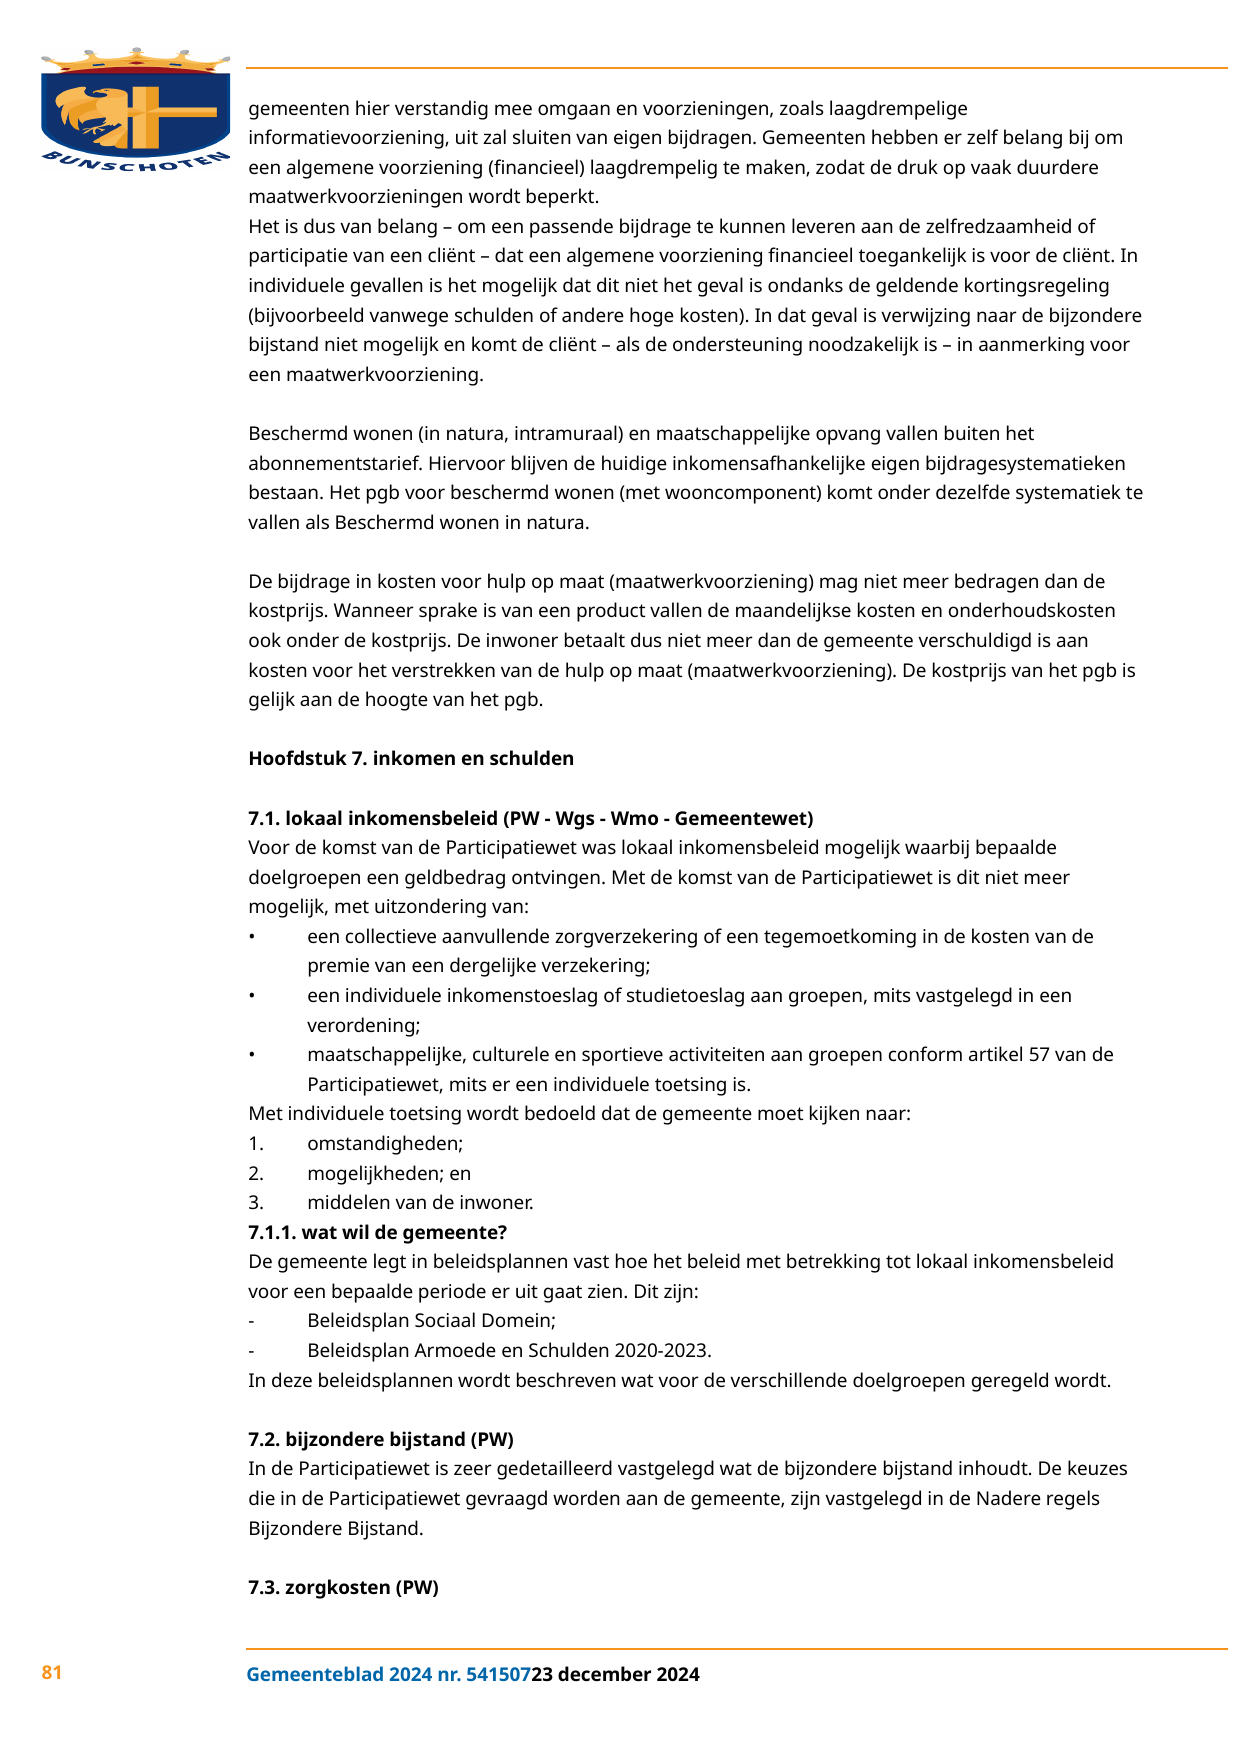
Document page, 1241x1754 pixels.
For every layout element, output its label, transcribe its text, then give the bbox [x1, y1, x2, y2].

text De gemeente legt in beleidsplannen vast hoe het beleid met betrekking tot lokaal inkomensbeleid voor een bepaalde periode er uit gaat zien. Dit zijn: [248, 1248, 1152, 1304]
picture [41, 47, 231, 172]
text 7.3. zorgkosten (PW) [248, 1574, 1152, 1600]
list maatschappelijke, culturele en sportieve activiteiten aan groepen conform artikel 57 van de Participatiewet, mits er een individuele toetsing is. [248, 1041, 1152, 1097]
list omstandigheden; [248, 1130, 1152, 1156]
text gemeenten hier verstandig mee omgaan en voorzieningen, zoals laagdrempelige informatievoorziening, uit zal sluiten van eigen bijdragen. Gemeenten hebben er zelf belang bij om een algemene voorziening (financieel) laagdrempelig te maken, zodat de druk op vaak duurdere maatwerkvoorzieningen wordt beperkt. [248, 95, 1152, 209]
list middelen van de inwoner. [248, 1189, 1152, 1215]
list mogelijkheden; en [248, 1160, 1152, 1186]
text Met individuele toetsing wordt bedoeld dat de gemeente moet kijken naar: [248, 1101, 1152, 1126]
text De bijdrage in kosten voor hulp op maat (maatwerkvoorziening) mag niet meer bedragen dan de kostprijs. Wanneer sprake is van een product vallen de maandelijkse kosten en onderhoudskosten ook onder de kostprijs. De inwoner betaalt dus niet meer dan de gemeente verschuldigd is aan kosten voor het verstrekken van de hulp op maat (maatwerkvoorziening). De kostprijs van het pgb is gelijk aan de hoogte van het pgb. [248, 568, 1152, 712]
text Voor de komst van de Participatiewet was lokaal inkomensbeleid mogelijk waarbij bepaalde doelgroepen een geldbedrag ontvingen. Met de komst van de Participatiewet is dit niet meer mogelijk, met uitzondering van: [248, 834, 1152, 919]
list een collectieve aanvullende zorgverzekering of een tegemoetkoming in de kosten van de premie van een dergelijke verzekering; [248, 923, 1152, 978]
text 7.1.1. wat wil de gemeente? [248, 1219, 1152, 1245]
text Hoofdstuk 7. inkomen en schulden [248, 746, 1152, 771]
text Het is dus van belang – om een passende bijdrage te kunnen leveren aan de zelfredzaamheid of participatie van een cliënt – dat een algemene voorziening financieel toegankelijk is voor de cliënt. In individuele gevallen is het mogelijk dat dit niet het geval is ondanks de geldende kortingsregeling (bijvoorbeeld vanwege schulden of andere hoge kosten). In dat geval is verwijzing naar de bijzondere bijstand niet mogelijk en komt de cliënt – als de ondersteuning noodzakelijk is – in aanmerking voor een maatwerkvoorziening. [248, 213, 1152, 387]
list Beleidsplan Sociaal Domein; [248, 1308, 1152, 1333]
text 7.1. lokaal inkomensbeleid (PW - Wgs - Wmo - Gemeentewet) [248, 805, 1152, 831]
text Beschermd wonen (in natura, intramuraal) en maatschappelijke opvang vallen buiten het abonnementstarief. Hiervoor blijven de huidige inkomensafhankelijke eigen bijdragesystematieken bestaan. Het pgb voor beschermd wonen (met wooncomponent) komt onder dezelfde systematiek te vallen als Beschermd wonen in natura. [248, 420, 1152, 535]
list Beleidsplan Armoede en Schulden 2020-2023. [248, 1337, 1152, 1363]
text In deze beleidsplannen wordt beschreven wat voor de verschillende doelgroepen geregeld wordt. [248, 1367, 1152, 1393]
text In de Participatiewet is zeer gedetailleerd vastgelegd wat de bijzondere bijstand inhoudt. De keuzes die in de Participatiewet gevraagd worden aan de gemeente, zijn vastgelegd in de Nadere regels Bijzondere Bijstand. [248, 1456, 1152, 1541]
text 7.2. bijzondere bijstand (PW) [248, 1426, 1152, 1452]
list een individuele inkomenstoeslag of studietoeslag aan groepen, mits vastgelegd in een verordening; [248, 982, 1152, 1038]
